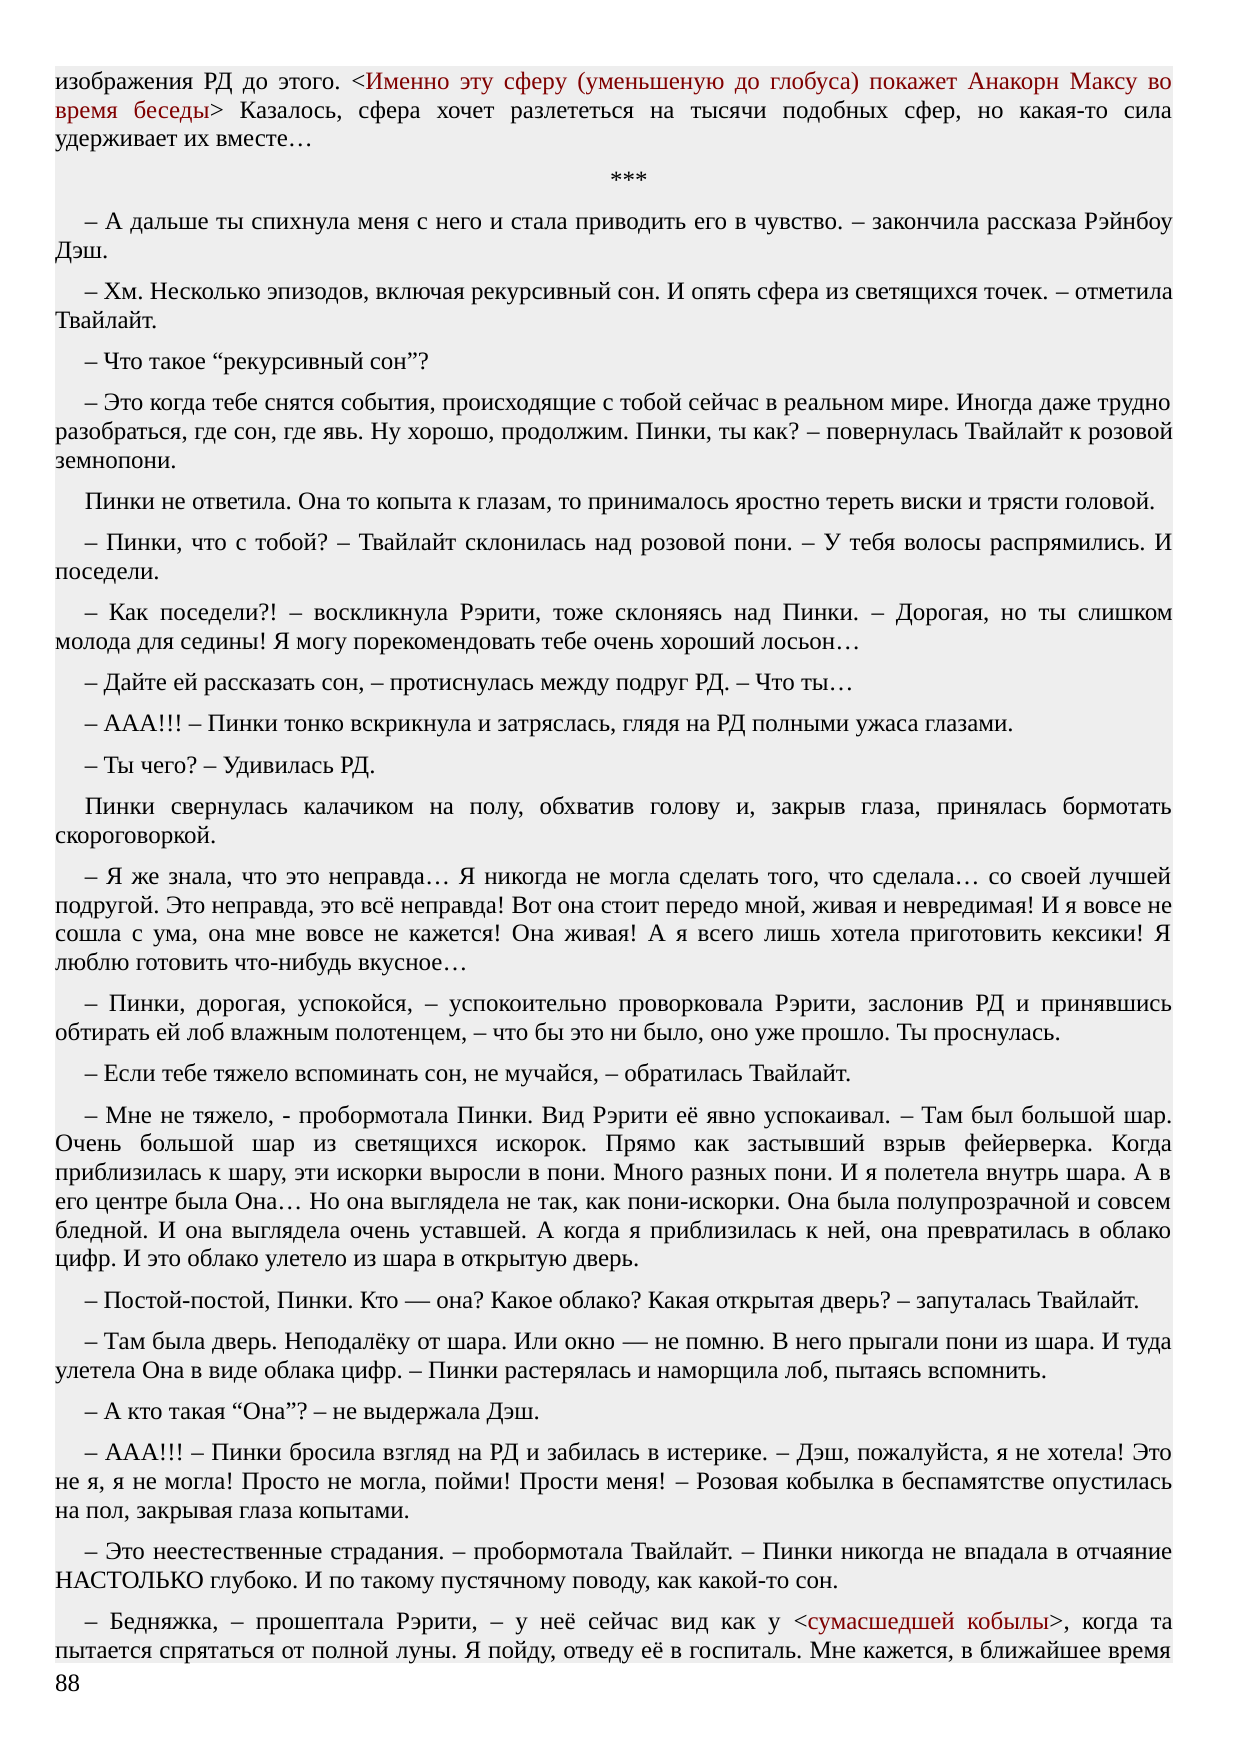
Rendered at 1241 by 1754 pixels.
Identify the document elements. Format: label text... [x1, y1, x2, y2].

text Пинки не ответила. Она то копыта к глазам, то принималось яростно тереть виски и трясти головой. [55, 486, 1173, 515]
text – Ты чего? – Удивилась РД. [55, 750, 1173, 778]
text изображения РД до этого. <Именно эту сферу (уменьшеную до глобуса) покажет Анакорн Максу во время беседы> Казалось, сфера хочет разлететься на тысячи подобных сфер, но какая-то сила удерживает их вместе… [55, 66, 1173, 152]
text – Что такое “рекурсивный сон”? [55, 346, 1173, 375]
text – Дайте ей рассказать сон, – протиснулась между подруг РД. – Что ты… [55, 667, 1173, 696]
text – Это когда тебе снятся события, происходящие с тобой сейчас в реальном мире. Иногда даже трудно разобраться, где сон, где явь. Ну хорошо, продолжим. Пинки, ты как? – повернулась Твайлайт к розовой земнопони. [55, 387, 1173, 473]
text – ААА!!! – Пинки бросила взгляд на РД и забилась в истерике. – Дэш, пожалуйста, я не хотела! Это не я, я не могла! Просто не могла, пойми! Прости меня! – Розовая кобылка в беспамятстве опустилась на пол, закрывая глаза копытами. [55, 1437, 1173, 1523]
text – Это неестественные страдания. – пробормотала Твайлайт. – Пинки никогда не впадала в отчаяние НАСТОЛЬКО глубоко. И по такому пустячному поводу, как какой-то сон. [55, 1536, 1173, 1593]
text – Я же знала, что это неправда… Я никогда не могла сделать того, что сделала… со своей лучшей подругой. Это неправда, это всё неправда! Вот она стоит передо мной, живая и невредимая! И я вовсе не сошла с ума, она мне вовсе не кажется! Она живая! А я всего лишь хотела приготовить кексики! Я люблю готовить что-нибудь вкусное… [55, 861, 1173, 976]
text *** [55, 165, 1173, 193]
text – Бедняжка, – прошептала Рэрити, – у неё сейчас вид как у <сумасшедшей кобылы>, когда та пытается спрятаться от полной луны. Я пойду, отведу её в госпиталь. Мне кажется, в ближайшее время [55, 1606, 1173, 1663]
text – А кто такая “Она”? – не выдержала Дэш. [55, 1396, 1173, 1425]
text – Хм. Несколько эпизодов, включая рекурсивный сон. И опять сфера из светящихся точек. – отметила Твайлайт. [55, 276, 1173, 333]
text – ААА!!! – Пинки тонко вскрикнула и затряслась, глядя на РД полными ужаса глазами. [55, 708, 1173, 737]
text – Там была дверь. Неподалёку от шара. Или окно — не помню. В него прыгали пони из шара. И туда улетела Она в виде облака цифр. – Пинки растерялась и наморщила лоб, пытаясь вспомнить. [55, 1326, 1173, 1383]
text – Пинки, что с тобой? – Твайлайт склонилась над розовой пони. – У тебя волосы распрямились. И поседели. [55, 527, 1173, 585]
text – Постой-постой, Пинки. Кто — она? Какое облако? Какая открытая дверь? – запуталась Твайлайт. [55, 1285, 1173, 1313]
text – Как поседели?! – воскликнула Рэрити, тоже склоняясь над Пинки. – Дорогая, но ты слишком молода для седины! Я могу порекомендовать тебе очень хороший лосьон… [55, 597, 1173, 655]
text – Мне не тяжело, - пробормотала Пинки. Вид Рэрити её явно успокаивал. – Там был большой шар. Очень большой шар из светящихся искорок. Прямо как застывший взрыв фейерверка. Когда приблизилась к шару, эти искорки выросли в пони. Много разных пони. И я полетела внутрь шара. А в его центре была Она… Но она выглядела не так, как пони-искорки. Она была полупрозрачной и совсем бледной. И она выглядела очень уставшей. А когда я приблизилась к ней, она превратилась в облако цифр. И это облако улетело из шара в открытую дверь. [55, 1100, 1173, 1272]
text – Пинки, дорогая, успокойся, – успокоительно проворковала Рэрити, заслонив РД и принявшись обтирать ей лоб влажным полотенцем, – что бы это ни было, оно уже прошло. Ты проснулась. [55, 988, 1173, 1046]
text – Если тебе тяжело вспоминать сон, не мучайся, – обратилась Твайлайт. [55, 1058, 1173, 1087]
text – А дальше ты спихнула меня с него и стала приводить его в чувство. – закончила рассказа Рэйнбоу Дэш. [55, 206, 1173, 263]
text Пинки свернулась калачиком на полу, обхватив голову и, закрыв глаза, принялась бормотать скороговоркой. [55, 791, 1173, 848]
